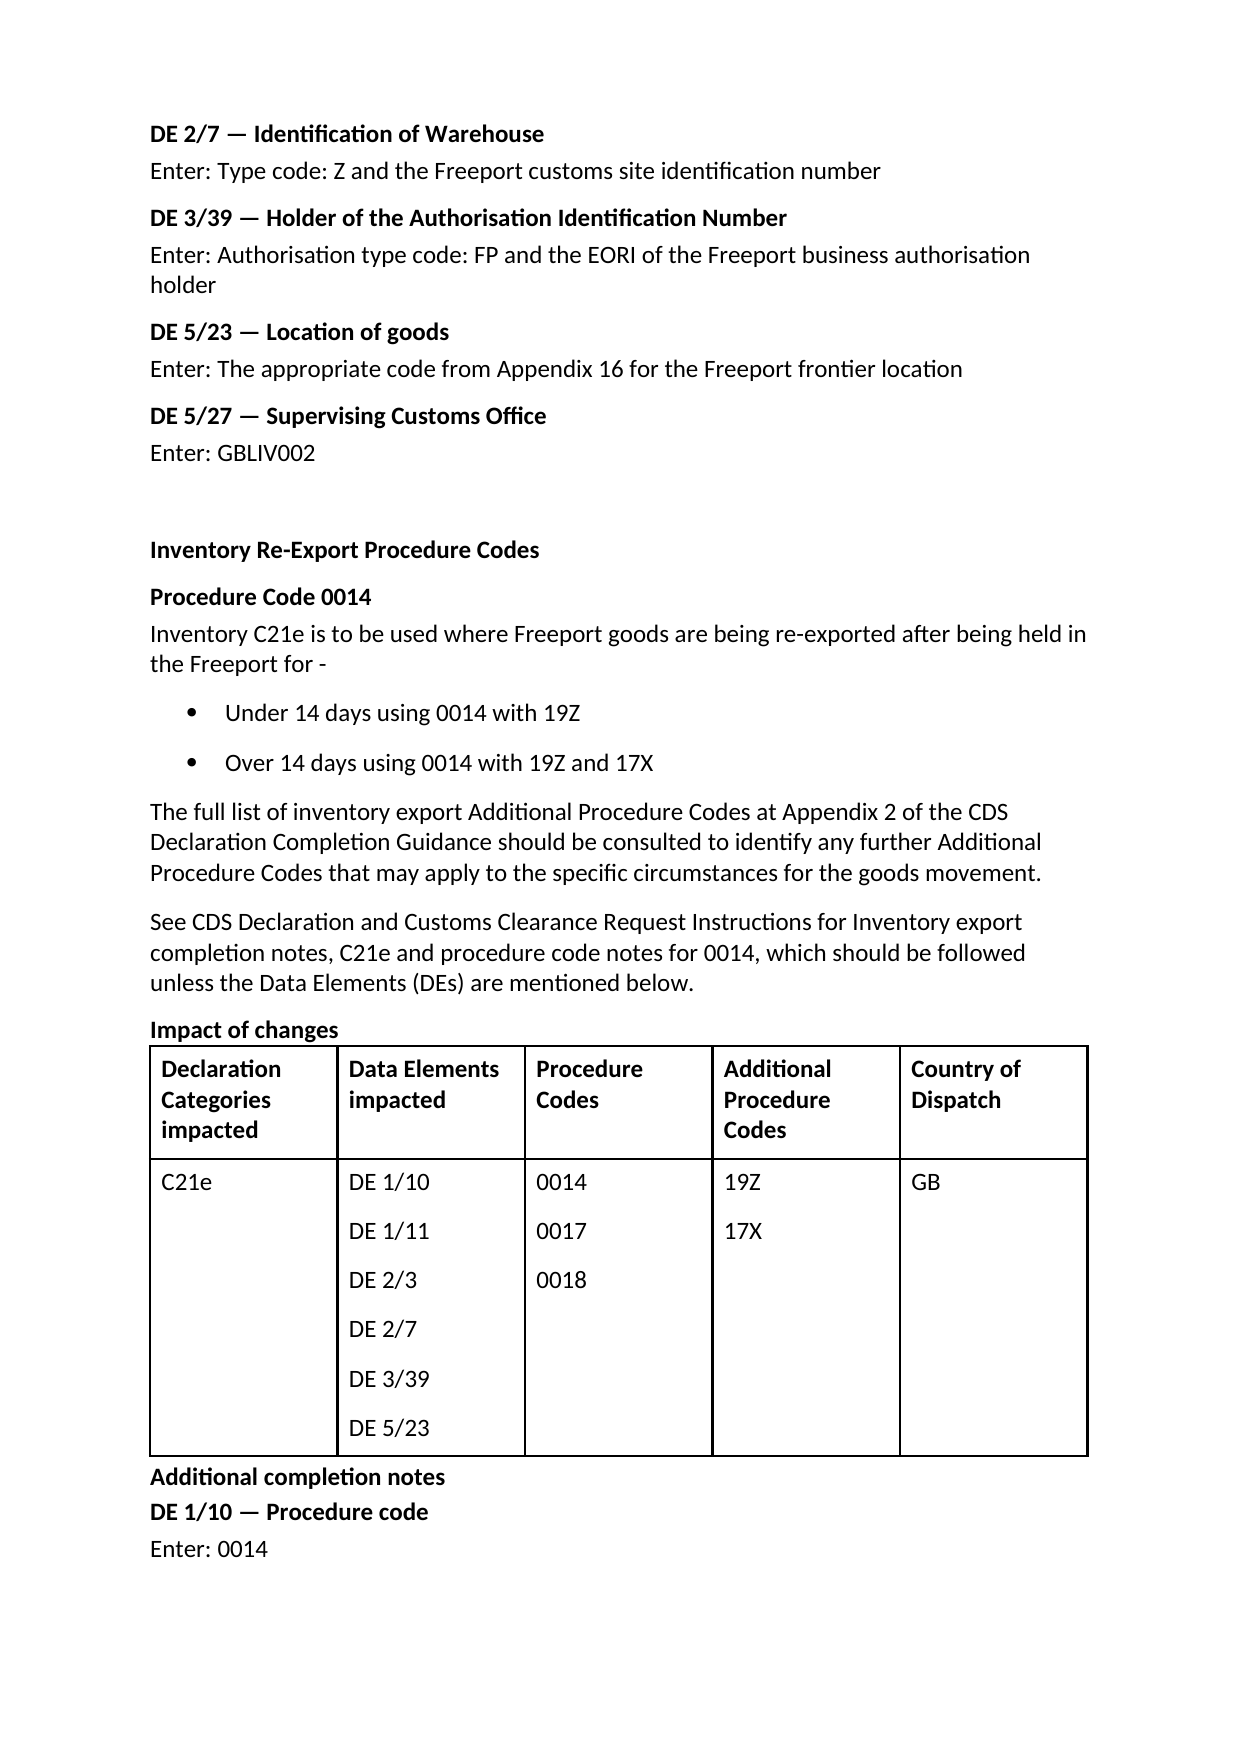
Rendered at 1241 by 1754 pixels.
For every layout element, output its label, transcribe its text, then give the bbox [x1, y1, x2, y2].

subtitle DE 3/39 — Holder of the Authorisation Identification Number [150, 202, 1090, 233]
table_cell 0014 0017 0018 [526, 1160, 711, 1455]
subtitle Inventory Re-Export Procedure Codes [150, 534, 1090, 564]
text Inventory C21e is to be used where Freeport goods are being re-exported after being held in the Freeport for - [150, 618, 1090, 679]
table_header Country of Dispatch [901, 1047, 1086, 1157]
subtitle DE 5/23 — Location of goods [150, 317, 1090, 347]
table_cell DE 1/10 DE 1/11 DE 2/3 DE 2/7 DE 3/39 DE 5/23 [339, 1160, 524, 1455]
table_header Declaration Categories impacted [151, 1047, 336, 1157]
table_header Data Elements impacted [339, 1047, 524, 1157]
text Enter: 0014 [150, 1533, 1090, 1563]
subtitle DE 2/7 — Identification of Warehouse [150, 118, 1090, 149]
text The full list of inventory export Additional Procedure Codes at Appendix 2 of the CDS Declaration Completion Guidance should be consulted to identify any further Additional Procedure Codes that may apply to the specific circumstances for the goods movement. [150, 796, 1090, 888]
subtitle Procedure Code 0014 [150, 581, 1090, 611]
table_header Procedure Codes [526, 1047, 711, 1157]
subtitle Additional completion notes [150, 1461, 1090, 1492]
table_header Additional Procedure Codes [714, 1047, 899, 1157]
text Enter: Authorisation type code: FP and the EORI of the Freeport business authorisation holder [150, 239, 1090, 300]
subtitle Impact of changes [150, 1014, 1090, 1045]
list Under 14 days using 0014 with 19Z [187, 697, 1090, 728]
subtitle DE 1/10 — Procedure code [150, 1496, 1090, 1527]
subtitle DE 5/27 — Supervising Customs Office [150, 401, 1090, 431]
table_cell GB [901, 1160, 1086, 1455]
text See CDS Declaration and Customs Clearance Request Instructions for Inventory export completion notes, C21e and procedure code notes for 0014, which should be followed unless the Data Elements (DEs) are mentioned below. [150, 906, 1090, 998]
text Enter: Type code: Z and the Freeport customs site identification number [150, 155, 1090, 185]
text Enter: GBLIV002 [150, 437, 1090, 468]
text Enter: The appropriate code from Appendix 16 for the Freeport frontier location [150, 353, 1090, 384]
table_cell C21e [151, 1160, 336, 1455]
list Over 14 days using 0014 with 19Z and 17X [187, 747, 1090, 777]
table_cell 19Z 17X [714, 1160, 899, 1455]
